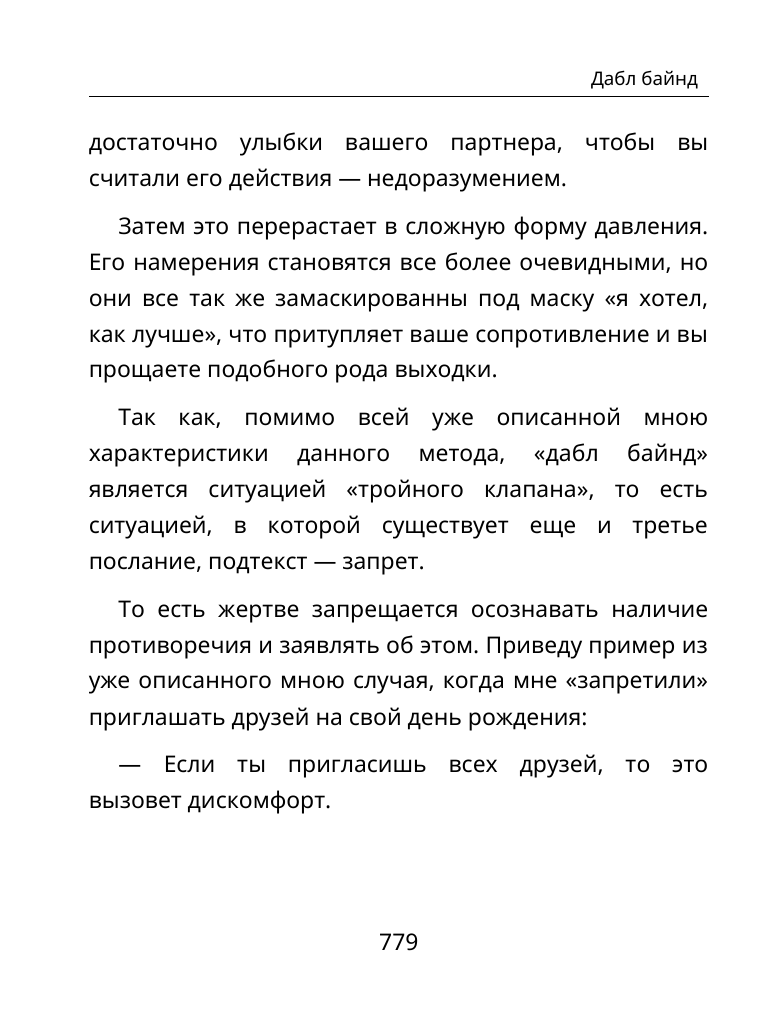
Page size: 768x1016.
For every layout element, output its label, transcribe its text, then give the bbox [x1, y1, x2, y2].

list Если ты пригласишь всех друзей, то это вызовет дискомфорт. [88, 748, 709, 815]
text То есть жертве запрещается осознавать наличие противоречия и заявлять об этом. Приведу пример из уже описанного мною случая, когда мне «запретили» приглашать друзей на свой день рождения: [88, 593, 709, 732]
text достаточно улыбки вашего партнера, чтобы вы считали его действия — недоразумением. [88, 126, 709, 193]
text Затем это перерастает в сложную форму давления. Его намерения становятся все более очевидными, но они все так же замаскированны под маску «я хотел, как лучше», что притупляет ваше сопротивление и вы прощаете подобного рода выходки. [88, 210, 709, 385]
text Так как, помимо всей уже описанной мною характеристики данного метода, «дабл байнд» является ситуацией «тройного клапана», то есть ситуацией, в которой существует еще и третье послание, подтекст — запрет. [88, 401, 709, 576]
